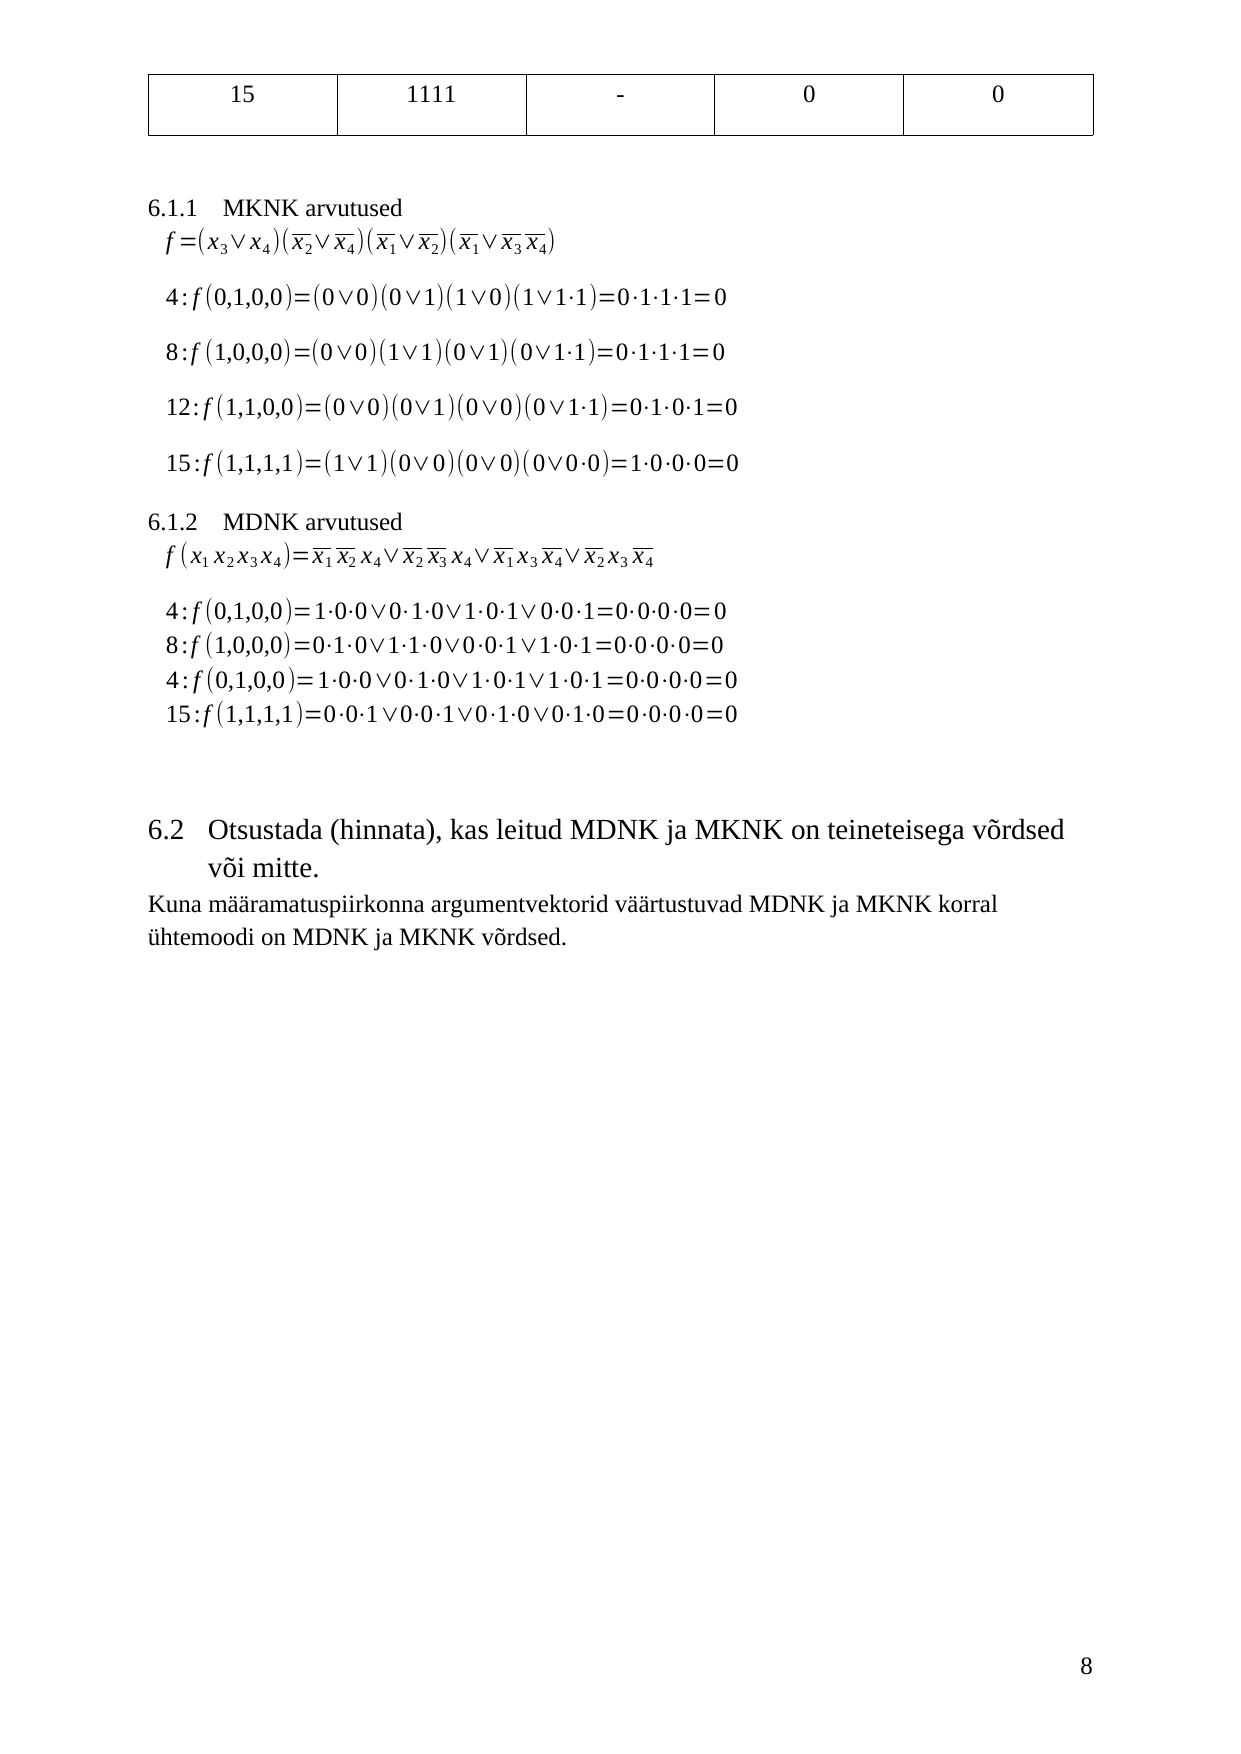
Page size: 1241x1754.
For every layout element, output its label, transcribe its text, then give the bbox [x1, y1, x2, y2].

table_cell 15 [149, 75, 337, 135]
subtitle Otsustada (hinnata), kas leitud MDNK ja MKNK on teineteisega võrdsed või mitte. [148, 812, 1093, 884]
table_cell 1111 [338, 75, 526, 135]
subtitle MKNK arvutused [148, 193, 1093, 222]
table_cell - [527, 75, 714, 135]
table_cell 0 [904, 75, 1093, 135]
table_cell 0 [715, 75, 903, 135]
subtitle MDNK arvutused [148, 507, 1093, 536]
text Kuna määramatuspiirkonna argumentvektorid väärtustuvad MDNK ja MKNK korral ühtemoodi on MDNK ja MKNK võrdsed. [148, 889, 1093, 951]
